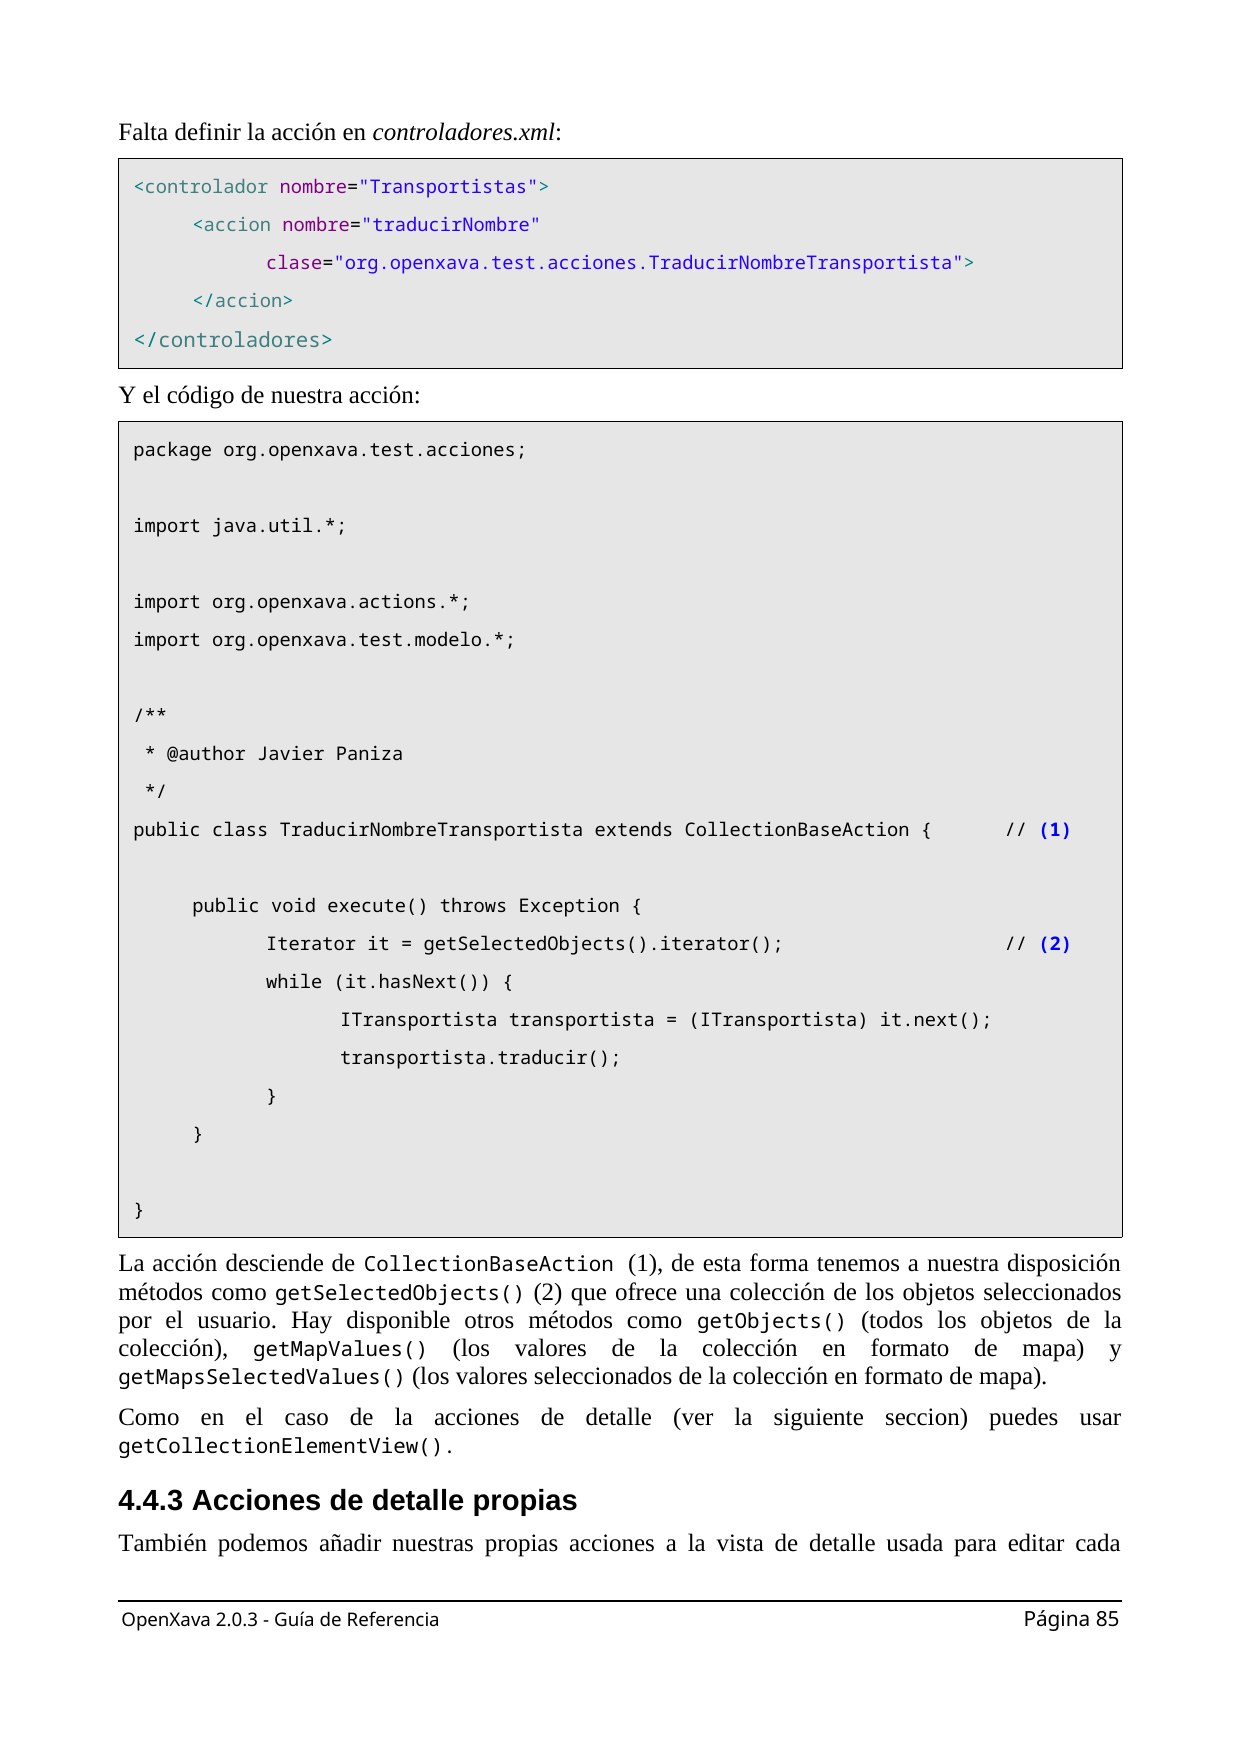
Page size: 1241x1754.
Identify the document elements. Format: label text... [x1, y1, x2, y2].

text } [119, 1182, 1122, 1237]
text transportista.traducir(); [119, 1029, 1122, 1067]
text /** [119, 687, 1122, 725]
text import java.util.*; [119, 497, 1122, 535]
text <accion nombre="traducirNombre" [119, 196, 1122, 234]
subtitle Acciones de detalle propias [118, 1484, 1122, 1517]
text } [119, 1067, 1122, 1106]
text clase="org.openxava.test.acciones.TraducirNombreTransportista"> [119, 234, 1122, 272]
text Y el código de nuestra acción: [118, 381, 1122, 409]
text import org.openxava.test.modelo.*; [119, 611, 1122, 649]
text </accion> [119, 272, 1122, 310]
text import org.openxava.actions.*; [119, 573, 1122, 611]
text } [119, 1106, 1122, 1143]
text public class TraducirNombreTransportista extends CollectionBaseAction { // (1) [119, 801, 1122, 839]
text Iterator it = getSelectedObjects().iterator(); // (2) [119, 915, 1122, 953]
text * @author Javier Paniza [119, 725, 1122, 763]
text Falta definir la acción en controladores.xml: [118, 118, 1122, 146]
text Como en el caso de la acciones de detalle (ver la siguiente seccion) puedes usar getCollectionElementView(). [118, 1403, 1122, 1459]
text public void execute() throws Exception { [119, 877, 1122, 915]
text */ [119, 763, 1122, 801]
text package org.openxava.test.acciones; [119, 422, 1122, 459]
text </controladores> [119, 310, 1122, 368]
text ITransportista transportista = (ITransportista) it.next(); [119, 991, 1122, 1029]
text También podemos añadir nuestras propias acciones a la vista de detalle usada para editar cada [118, 1529, 1122, 1557]
text while (it.hasNext()) { [119, 953, 1122, 991]
text La acción desciende de CollectionBaseAction (1), de esta forma tenemos a nuestra disposición métodos como getSelectedObjects() (2) que ofrece una colección de los objetos seleccionados por el usuario. Hay disponible otros métodos como getObjects() (todos los objetos de la colección), getMapValues() (los valores de la colección en formato de mapa) y getMapsSelectedValues() (los valores seleccionados de la colección en formato de mapa). [118, 1249, 1122, 1391]
text <controlador nombre="Transportistas"> [119, 159, 1122, 196]
